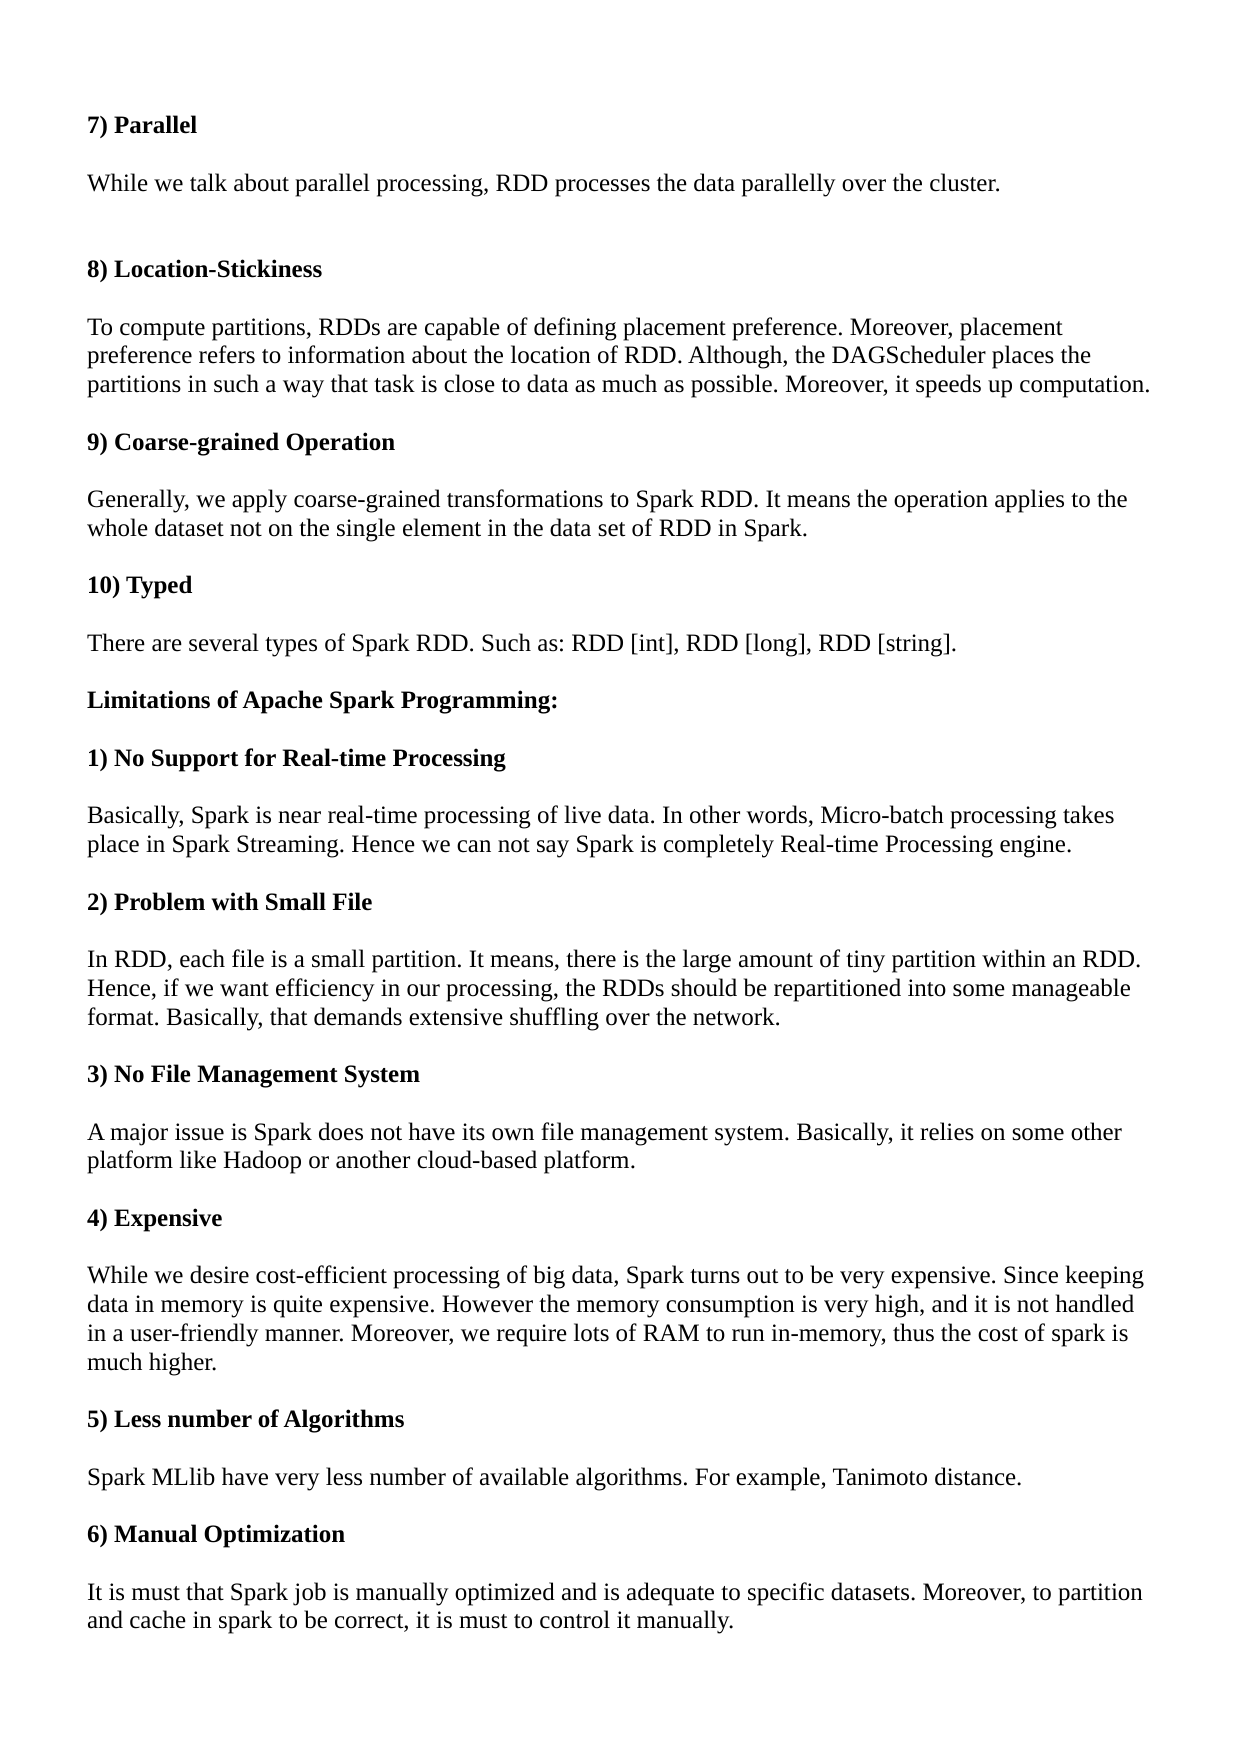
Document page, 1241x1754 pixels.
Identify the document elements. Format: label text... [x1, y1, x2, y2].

text 2) Problem with Small File [87, 887, 1155, 915]
text It is must that Spark job is manually optimized and is adequate to specific datasets. Moreover, to partition and cache in spark to be correct, it is must to control it manually. [87, 1577, 1155, 1634]
text Generally, we apply coarse-grained transformations to Spark RDD. It means the operation applies to the whole dataset not on the single element in the data set of RDD in Spark. [87, 484, 1155, 542]
text 4) Expensive [87, 1203, 1155, 1232]
text 6) Manual Optimization [87, 1519, 1155, 1548]
text 1) No Support for Real-time Processing [87, 743, 1155, 772]
text 3) No File Management System [87, 1059, 1155, 1088]
text While we talk about parallel processing, RDD processes the data parallelly over the cluster. [87, 168, 1155, 197]
text There are several types of Spark RDD. Such as: RDD [int], RDD [long], RDD [string]. [87, 628, 1155, 657]
text 8) Location-Stickiness [87, 254, 1155, 283]
text A major issue is Spark does not have its own file management system. Basically, it relies on some other platform like Hadoop or another cloud-based platform. [87, 1117, 1155, 1174]
text 9) Coarse-grained Operation [87, 427, 1155, 455]
text 5) Less number of Algorithms [87, 1404, 1155, 1433]
text While we desire cost-efficient processing of big data, Spark turns out to be very expensive. Since keeping data in memory is quite expensive. However the memory consumption is very high, and it is not handled in a user-friendly manner. Moreover, we require lots of RAM to run in-memory, thus the cost of spark is much higher. [87, 1260, 1155, 1375]
text 7) Parallel [87, 110, 1155, 139]
text Spark MLlib have very less number of available algorithms. For example, Tanimoto distance. [87, 1462, 1155, 1490]
text To compute partitions, RDDs are capable of defining placement preference. Moreover, placement preference refers to information about the location of RDD. Although, the DAGScheduler places the partitions in such a way that task is close to data as much as possible. Moreover, it speeds up computation. [87, 312, 1155, 398]
text 10) Typed [87, 570, 1155, 599]
text In RDD, each file is a small partition. It means, there is the large amount of tiny partition within an RDD. Hence, if we want efficiency in our processing, the RDDs should be repartitioned into some manageable format. Basically, that demands extensive shuffling over the network. [87, 944, 1155, 1030]
text Limitations of Apache Spark Programming: [87, 685, 1155, 714]
text Basically, Spark is near real-time processing of live data. In other words, Micro-batch processing takes place in Spark Streaming. Hence we can not say Spark is completely Real-time Processing engine. [87, 800, 1155, 858]
